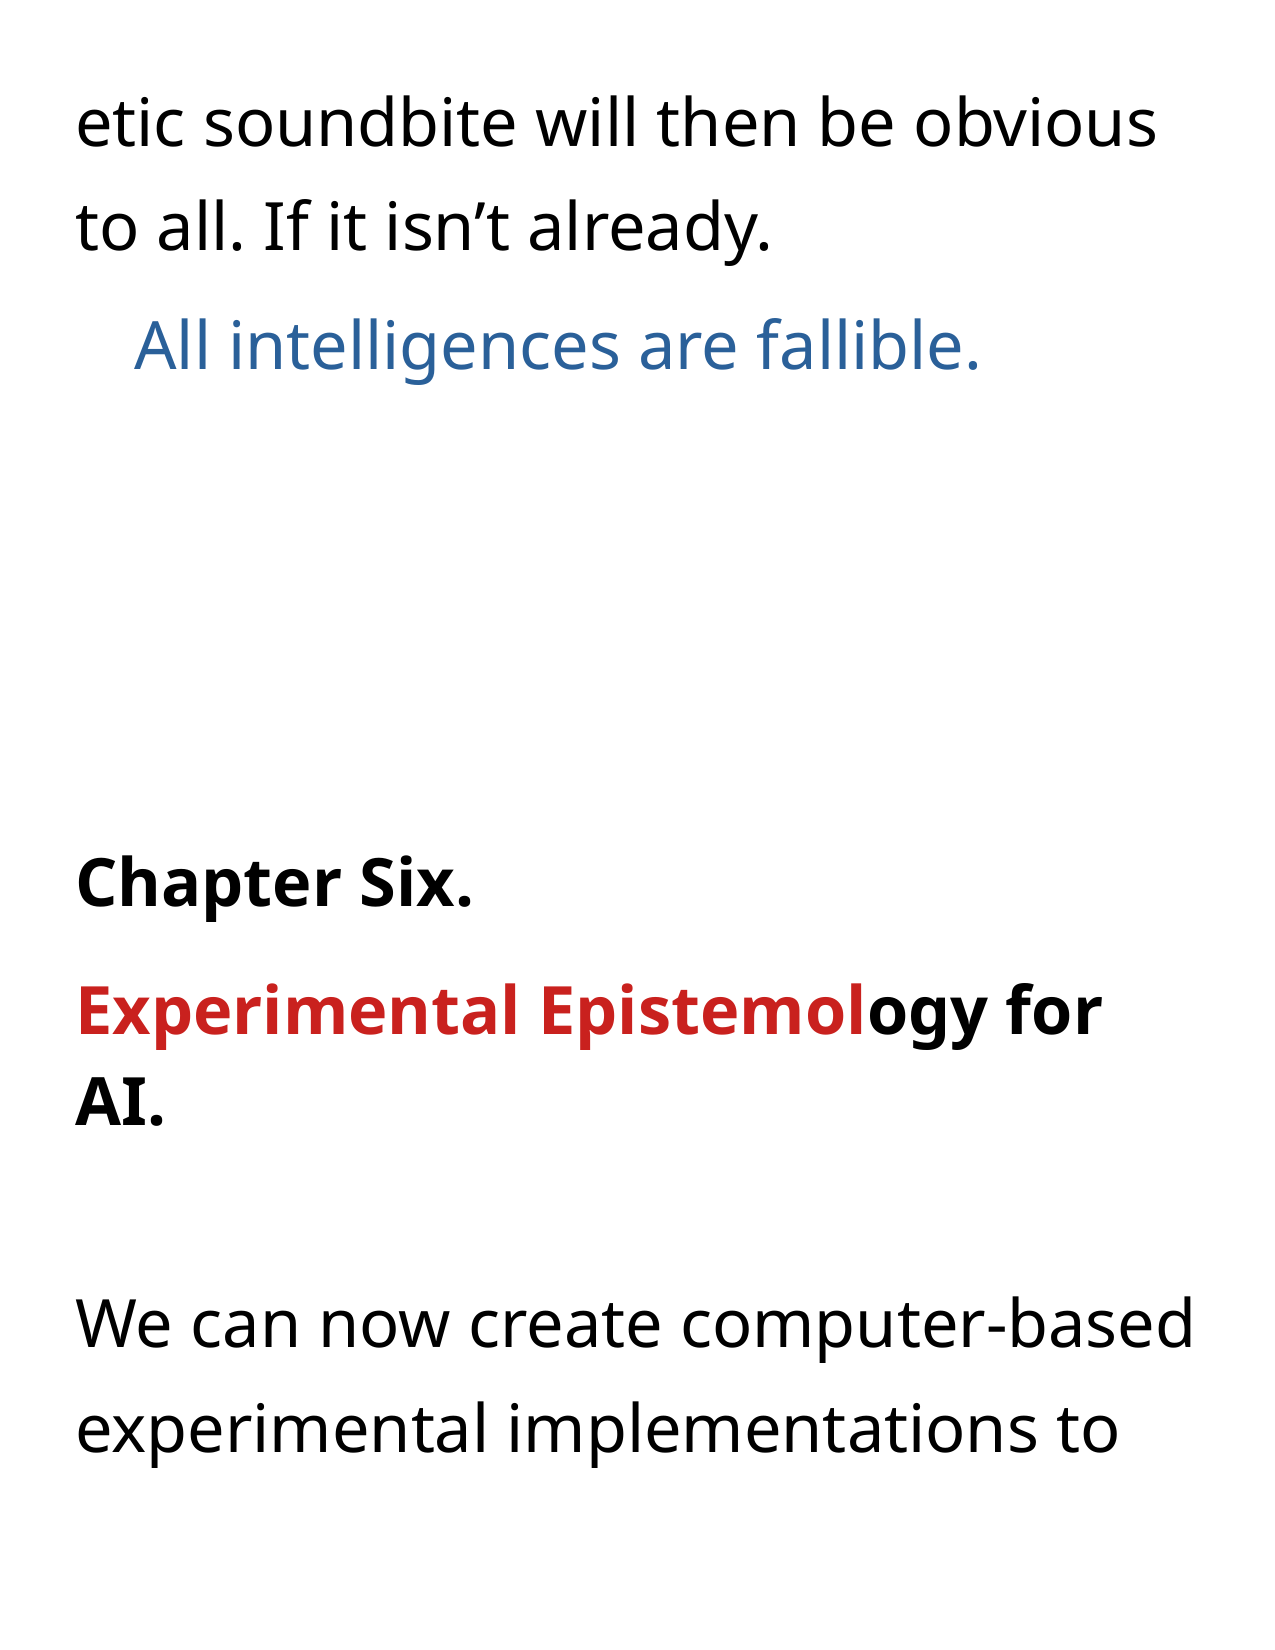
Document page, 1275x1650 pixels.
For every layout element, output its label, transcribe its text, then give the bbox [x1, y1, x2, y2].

subtitle Experimental Epistemology for AI. [75, 963, 1200, 1145]
subtitle Chapter Six. [75, 835, 1200, 926]
text We can now create computer-based experimental implementations to [75, 1277, 1200, 1472]
text etic soundbite will then be obvious to all. If it isn’t already. [75, 75, 1200, 270]
text All intelligences are fallible. [134, 298, 1141, 389]
